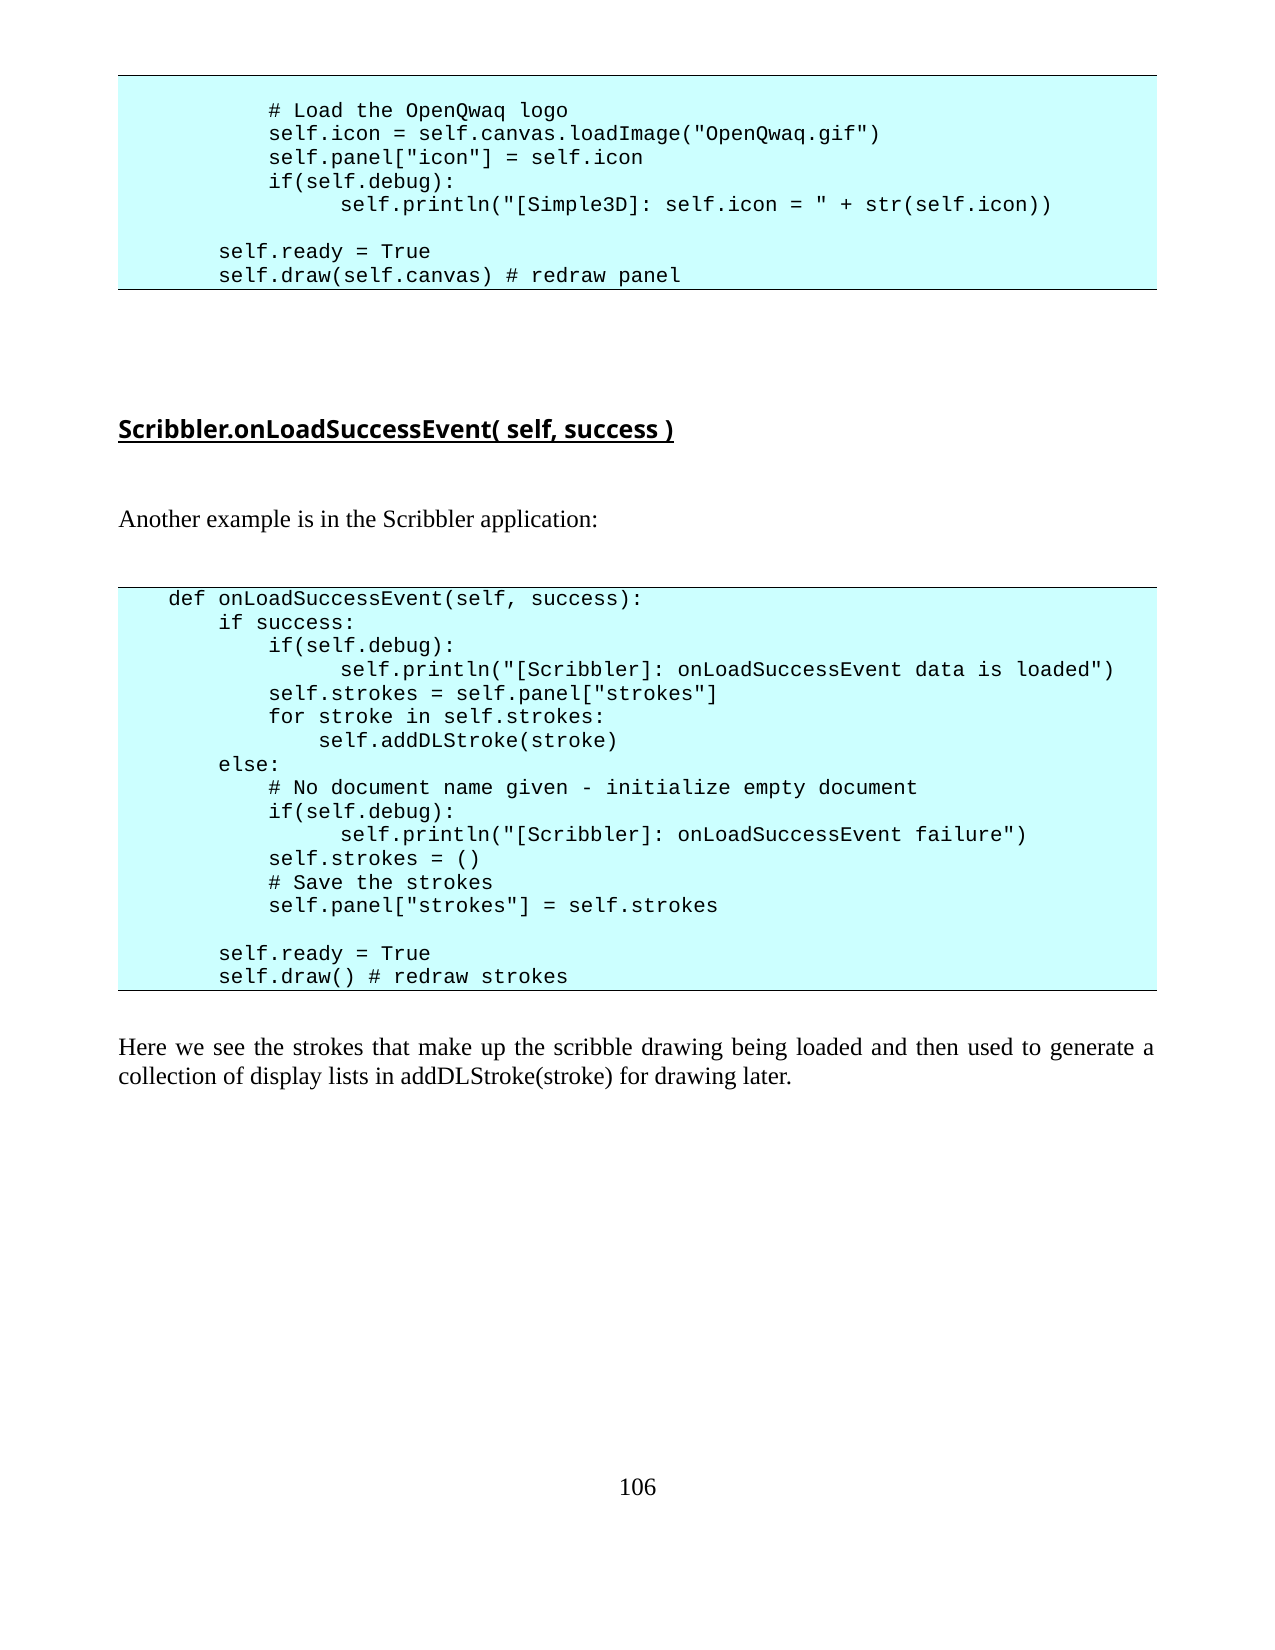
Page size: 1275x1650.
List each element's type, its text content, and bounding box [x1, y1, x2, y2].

text self.ready = True [118, 242, 1157, 264]
text self.addDLStroke(stroke) [118, 730, 1157, 753]
text self.icon = self.canvas.loadImage("OpenQwaq.gif") [118, 123, 1157, 147]
text # Load the OpenQwaq logo [118, 100, 1157, 123]
text Here we see the strokes that make up the scribble drawing being loaded and then used to generate a collection of display lists in addDLStroke(stroke) for drawing later. [118, 1032, 1157, 1090]
text self.draw() # redraw strokes [118, 965, 1157, 990]
text if(self.debug): [118, 171, 1157, 194]
text self.strokes = self.panel["strokes"] [118, 683, 1157, 706]
text self.strokes = () [118, 848, 1157, 872]
text Another example is in the Scribbler application: [118, 504, 1157, 533]
text self.draw(self.canvas) # redraw panel [118, 264, 1157, 289]
title Scribbler.onLoadSuccessEvent( self, success ) [118, 412, 1157, 446]
text if(self.debug): [118, 801, 1157, 824]
text self.println("[Scribbler]: onLoadSuccessEvent data is loaded") [118, 659, 1157, 683]
text self.println("[Simple3D]: self.icon = " + str(self.icon)) [118, 194, 1157, 218]
text self.ready = True [118, 943, 1157, 965]
text def onLoadSuccessEvent(self, success): [118, 588, 1157, 612]
text if success: [118, 612, 1157, 635]
text # No document name given - initialize empty document [118, 777, 1157, 801]
text self.panel["icon"] = self.icon [118, 147, 1157, 171]
text self.panel["strokes"] = self.strokes [118, 895, 1157, 919]
text self.println("[Scribbler]: onLoadSuccessEvent failure") [118, 824, 1157, 848]
text else: [118, 753, 1157, 777]
text for stroke in self.strokes: [118, 706, 1157, 730]
text # Save the strokes [118, 872, 1157, 895]
text if(self.debug): [118, 635, 1157, 659]
